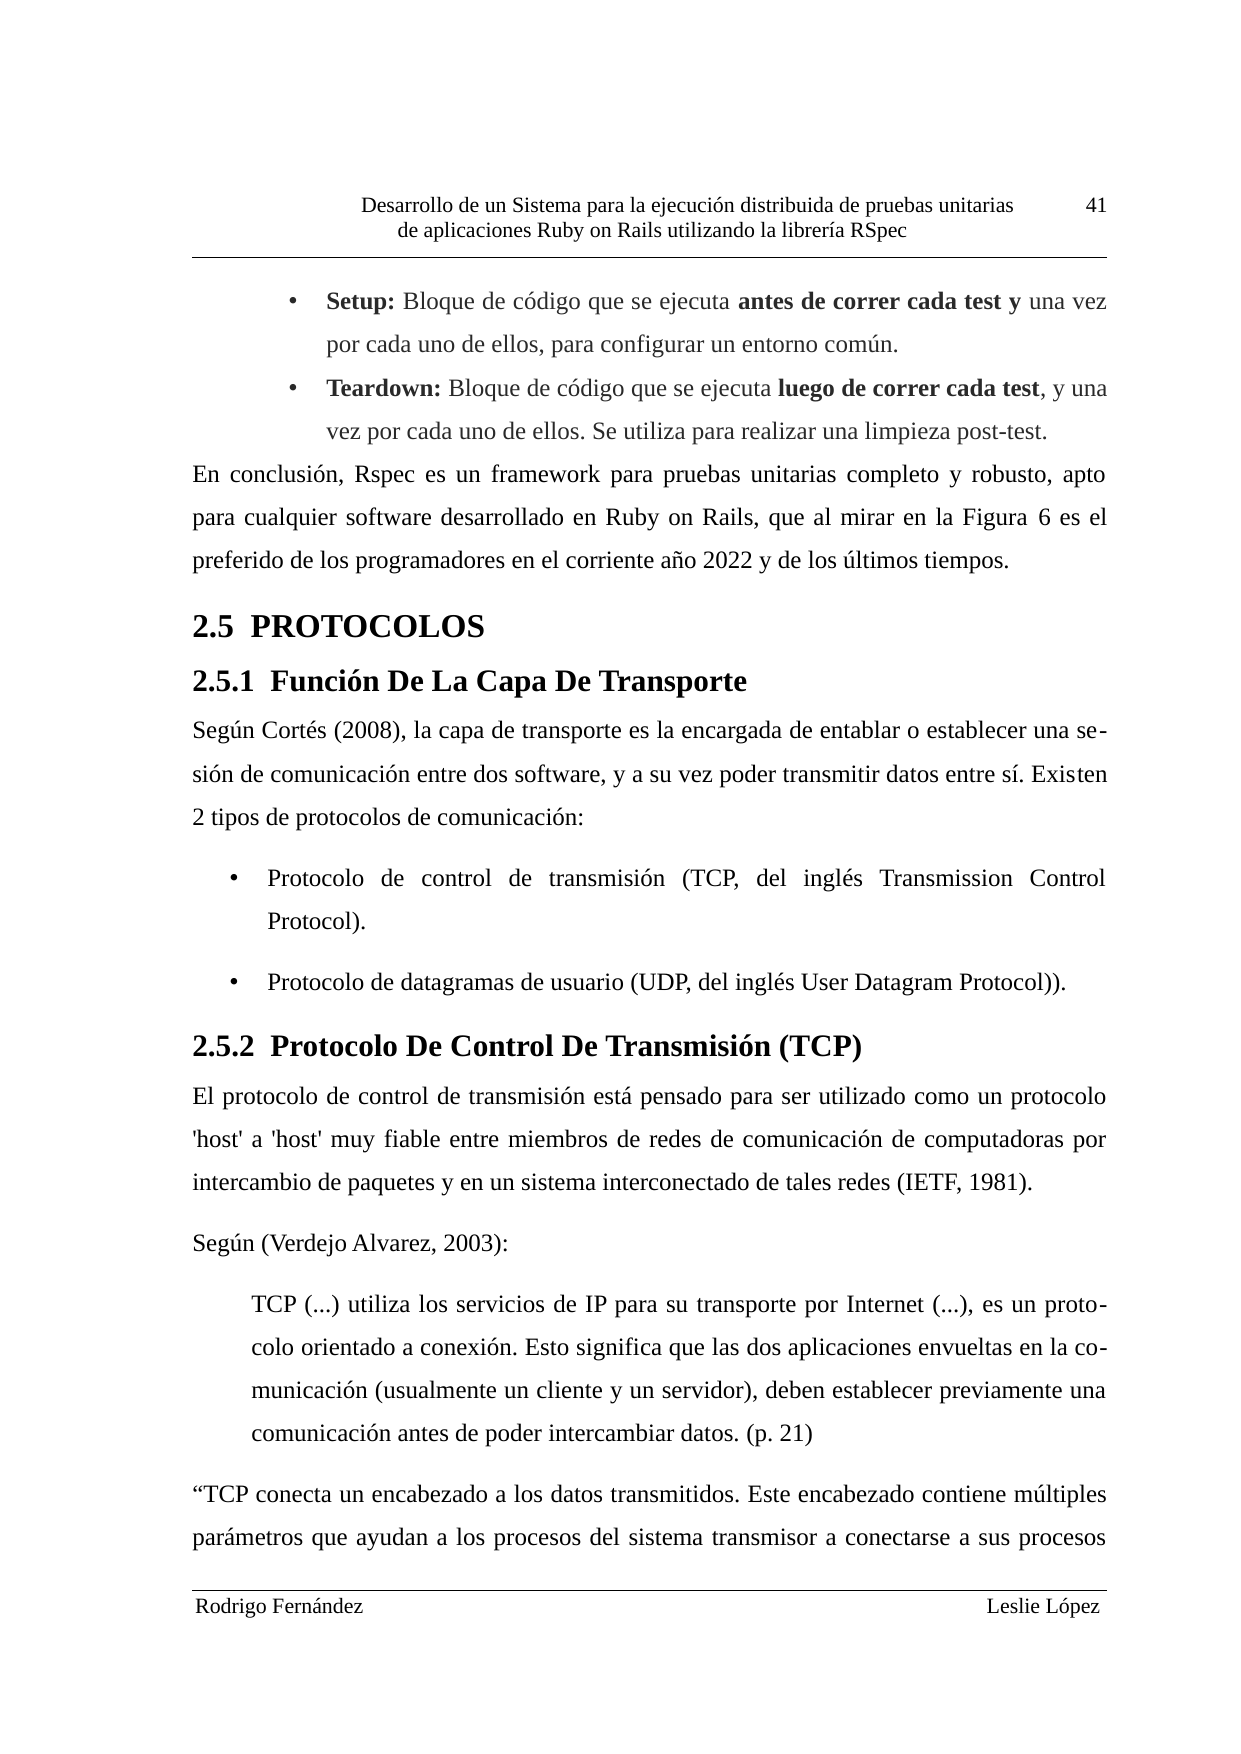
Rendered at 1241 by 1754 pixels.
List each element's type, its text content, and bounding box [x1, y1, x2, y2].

list Setup: Bloque de código que se ejecuta antes de correr cada test y una vez por cada uno de ellos, para configurar un entorno común. [288, 286, 1107, 358]
text TCP (...) utiliza los servicios de IP para su transporte por Internet (...), es un proto­colo orientado a conexión. Esto significa que las dos aplicaciones envueltas en la co­municación (usualmente un cliente y un servidor), deben establecer previamente una comunicación antes de poder intercambiar datos. (p. 21) [251, 1289, 1107, 1447]
text “TCP conecta un encabezado a los datos transmitidos. Este encabezado contiene múltiples parámetros que ayudan a los procesos del sistema transmisor a conectarse a sus procesos [192, 1479, 1107, 1551]
subtitle Protocolos [192, 606, 1107, 644]
text Según Cortés (2008)⁠, la capa de transporte es la encargada de entablar o establecer una se­sión de comunicación entre dos software, y a su vez poder transmitir datos entre sí. Exis­ten 2 tipos de protocolos de comunicación: [192, 716, 1107, 831]
list Protocolo de datagramas de usuario (UDP, del inglés User Datagram Protocol)). [229, 967, 1107, 995]
subtitle Función de la capa de transporte [192, 662, 1107, 698]
text El protocolo de control de transmisión está pensado para ser utilizado como un protocolo 'host' a 'host' muy fiable entre miembros de redes de comunicación de computadoras por intercambio de paquetes y en un sistema interconec­tado de tales redes (IETF, 1981)⁠. [192, 1081, 1107, 1196]
list Teardown: Bloque de código que se ejecuta luego de correr cada test, y una vez por cada uno de ellos. Se utiliza para realizar una limpieza post-test. [288, 373, 1107, 444]
list Protocolo de control de transmisión (TCP, del inglés Transmission Control Protocol). [229, 863, 1107, 934]
text En conclusión, Rspec es un framework para pruebas unitarias completo y robusto, apto para cualquier software desarrollado en Ruby on Rails, que al mirar en la Figura 6 es el preferido de los programadores en el corriente año 2022 y de los últimos tiempos. [192, 459, 1107, 574]
subtitle Protocolo de control de transmisión (TCP) [192, 1027, 1107, 1063]
text Según (Verdejo Alvarez, 2003)⁠: [192, 1228, 1107, 1257]
